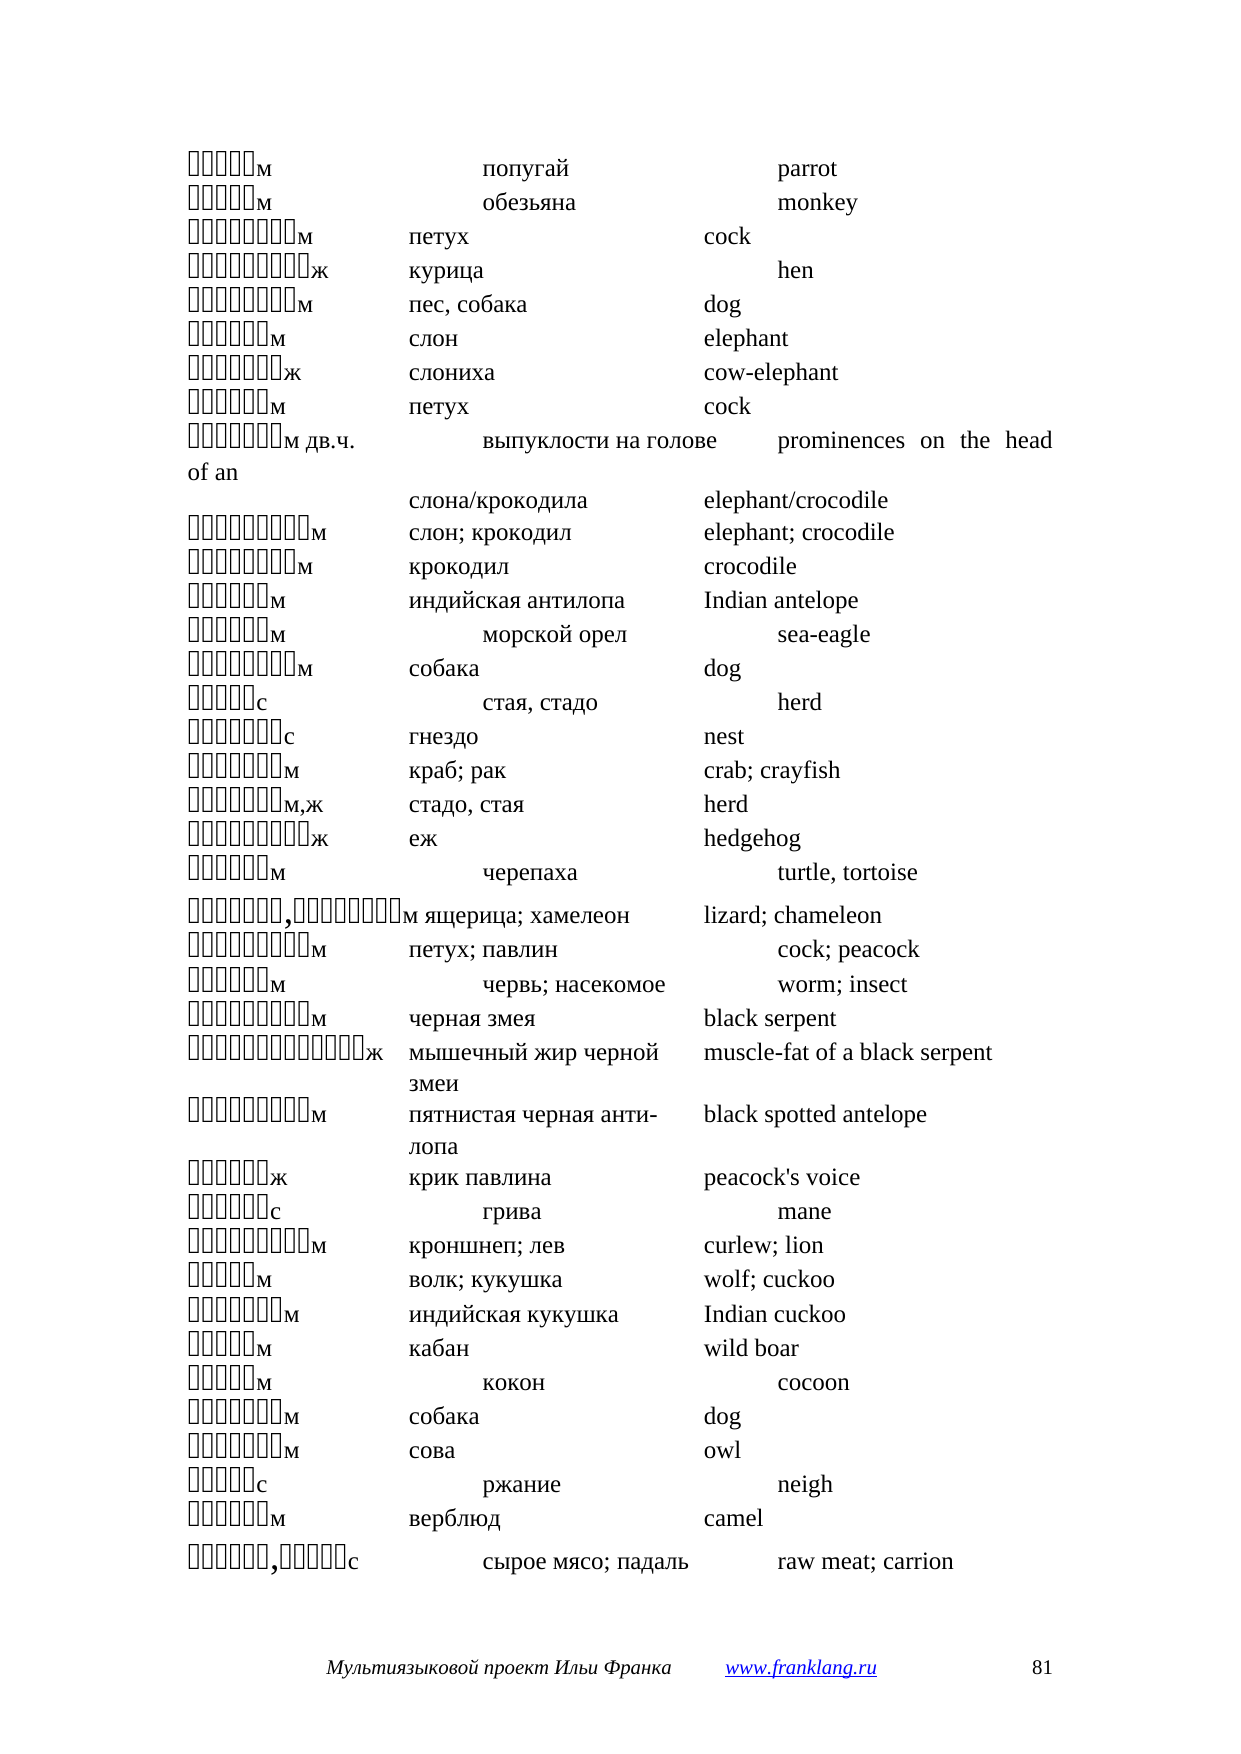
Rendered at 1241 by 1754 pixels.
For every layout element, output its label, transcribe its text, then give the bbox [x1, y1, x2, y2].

text м собака dog [187, 650, 1053, 684]
text м слон; крокодил elephant; crocodile [187, 514, 1053, 548]
text ж слониха cow-elephant [187, 354, 1053, 388]
text м слон elephant [187, 320, 1053, 354]
text м волк; кукушка wolf; cuckoo [187, 1262, 1053, 1296]
text с гнездо nest [187, 718, 1053, 752]
text м червь; насекомое worm; insect [187, 966, 1053, 1000]
text м крокодил crocodile [187, 548, 1053, 582]
text м петух cock [187, 218, 1053, 252]
text с грива mane [187, 1194, 1053, 1228]
text ж еж hedgehog [187, 821, 1053, 855]
text м пятнистая черная анти- black spotted antelope [187, 1097, 1053, 1131]
text ж мышечный жир черной muscle-fat of a black serpent [187, 1034, 1053, 1068]
text лопа [187, 1131, 1053, 1160]
text м петух; павлин cock; peacock [187, 932, 1053, 966]
text м пес, собака dog [187, 286, 1053, 320]
text м обезьяна monkey [187, 184, 1053, 218]
text м кабан wild boar [187, 1330, 1053, 1364]
text м черепаха turtle, tortoise [187, 855, 1053, 889]
text ,м ящерица; хамелеон lizard; chameleon [187, 889, 1053, 932]
text м кокон cocoon [187, 1364, 1053, 1398]
text змеи [187, 1068, 1053, 1097]
text ж курица hen [187, 252, 1053, 286]
text ж крик павлина peacock's voice [187, 1160, 1053, 1194]
text м индийская антилопа Indian antelope [187, 582, 1053, 616]
text м попугай parrot [187, 150, 1053, 184]
text c cтая, стадо herd [187, 684, 1053, 718]
text м,ж стадо, стая herd [187, 787, 1053, 821]
text м морской орел sea-eagle [187, 616, 1053, 650]
text м петух cock [187, 388, 1053, 422]
text ,с сырое мясо; падаль raw meat; carrion [187, 1534, 1053, 1577]
text м собака dog [187, 1398, 1053, 1432]
text слона/крокодила elephant/crocodile [187, 485, 1053, 514]
text м сова owl [187, 1432, 1053, 1466]
text м черная змея black serpent [187, 1000, 1053, 1034]
text м индийская кукушка Indian cuckoo [187, 1296, 1053, 1330]
text м верблюд camel [187, 1500, 1053, 1534]
text м краб; рак crab; crayfish [187, 752, 1053, 787]
text м дв.ч. выпуклости на голове prominences on the head of an [187, 422, 1053, 485]
text с ржание neigh [187, 1466, 1053, 1500]
text м кроншнеп; лев curlew; lion [187, 1228, 1053, 1262]
